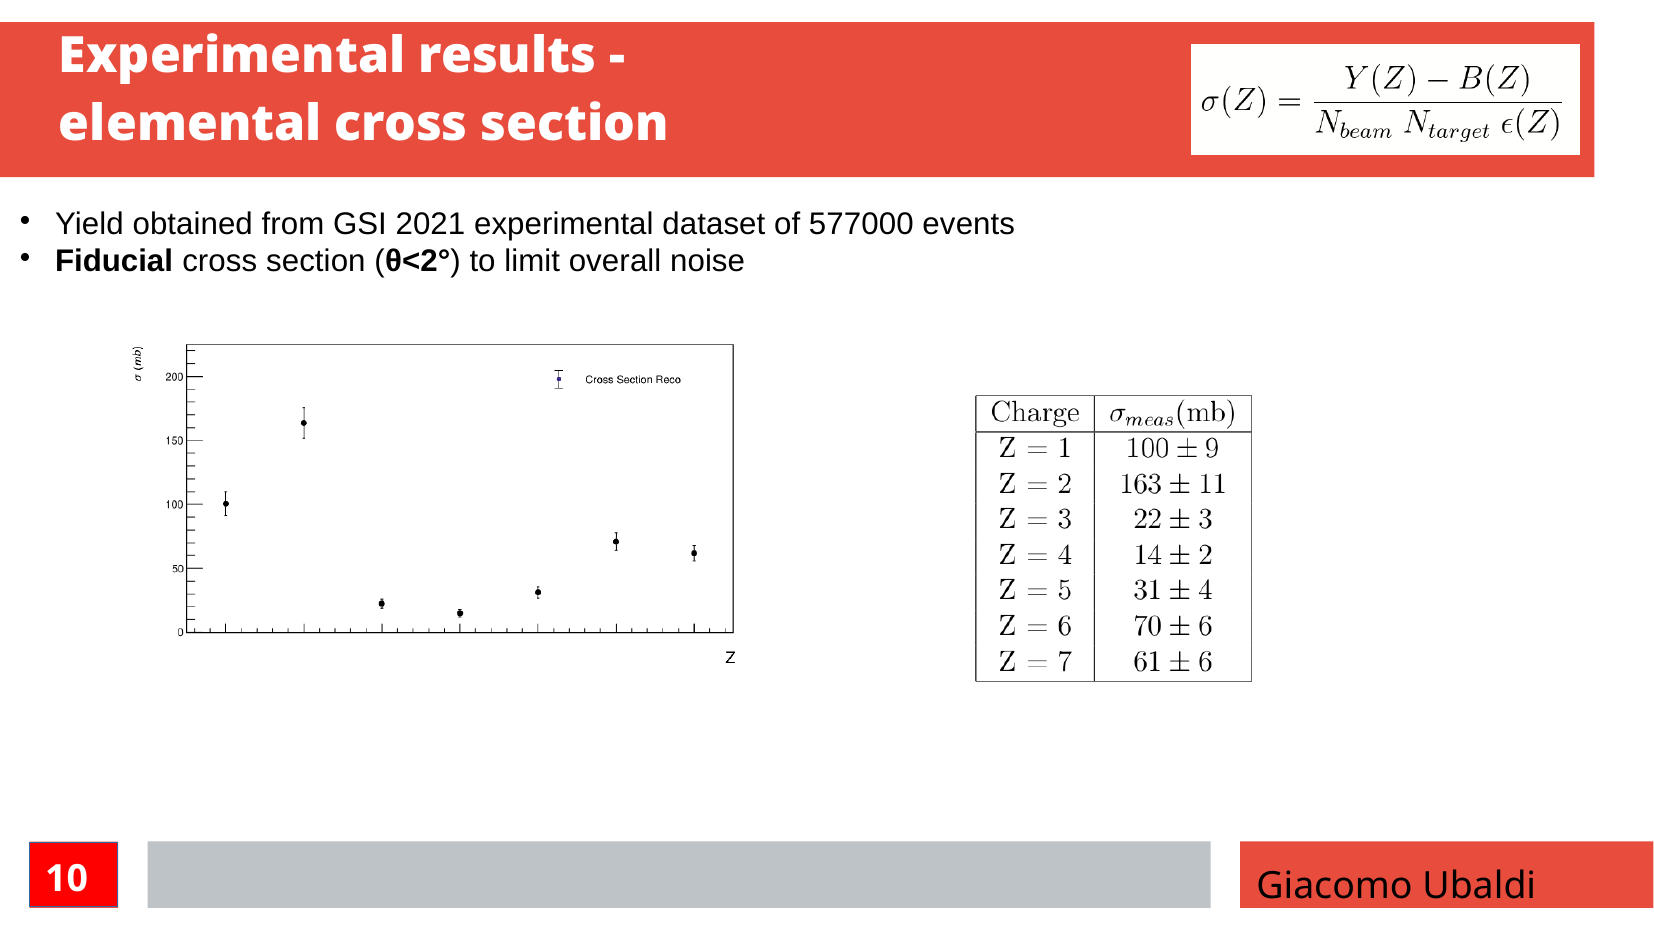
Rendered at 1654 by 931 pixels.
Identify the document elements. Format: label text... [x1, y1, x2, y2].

picture [1201, 64, 1562, 142]
text_box [29, 842, 118, 907]
picture [120, 329, 767, 698]
text_box Giacomo Ubaldi [1241, 850, 1568, 910]
text_box [1191, 44, 1580, 155]
picture [940, 370, 1252, 697]
text_box Yield obtained from GSI 2021 experimental dataset of 577000 events Fiducial cross section (θ<2°) to limit overall noise [5, 195, 1547, 337]
text_box 10 [30, 844, 113, 903]
title Experimental results - elemental cross section [59, 44, 1595, 156]
